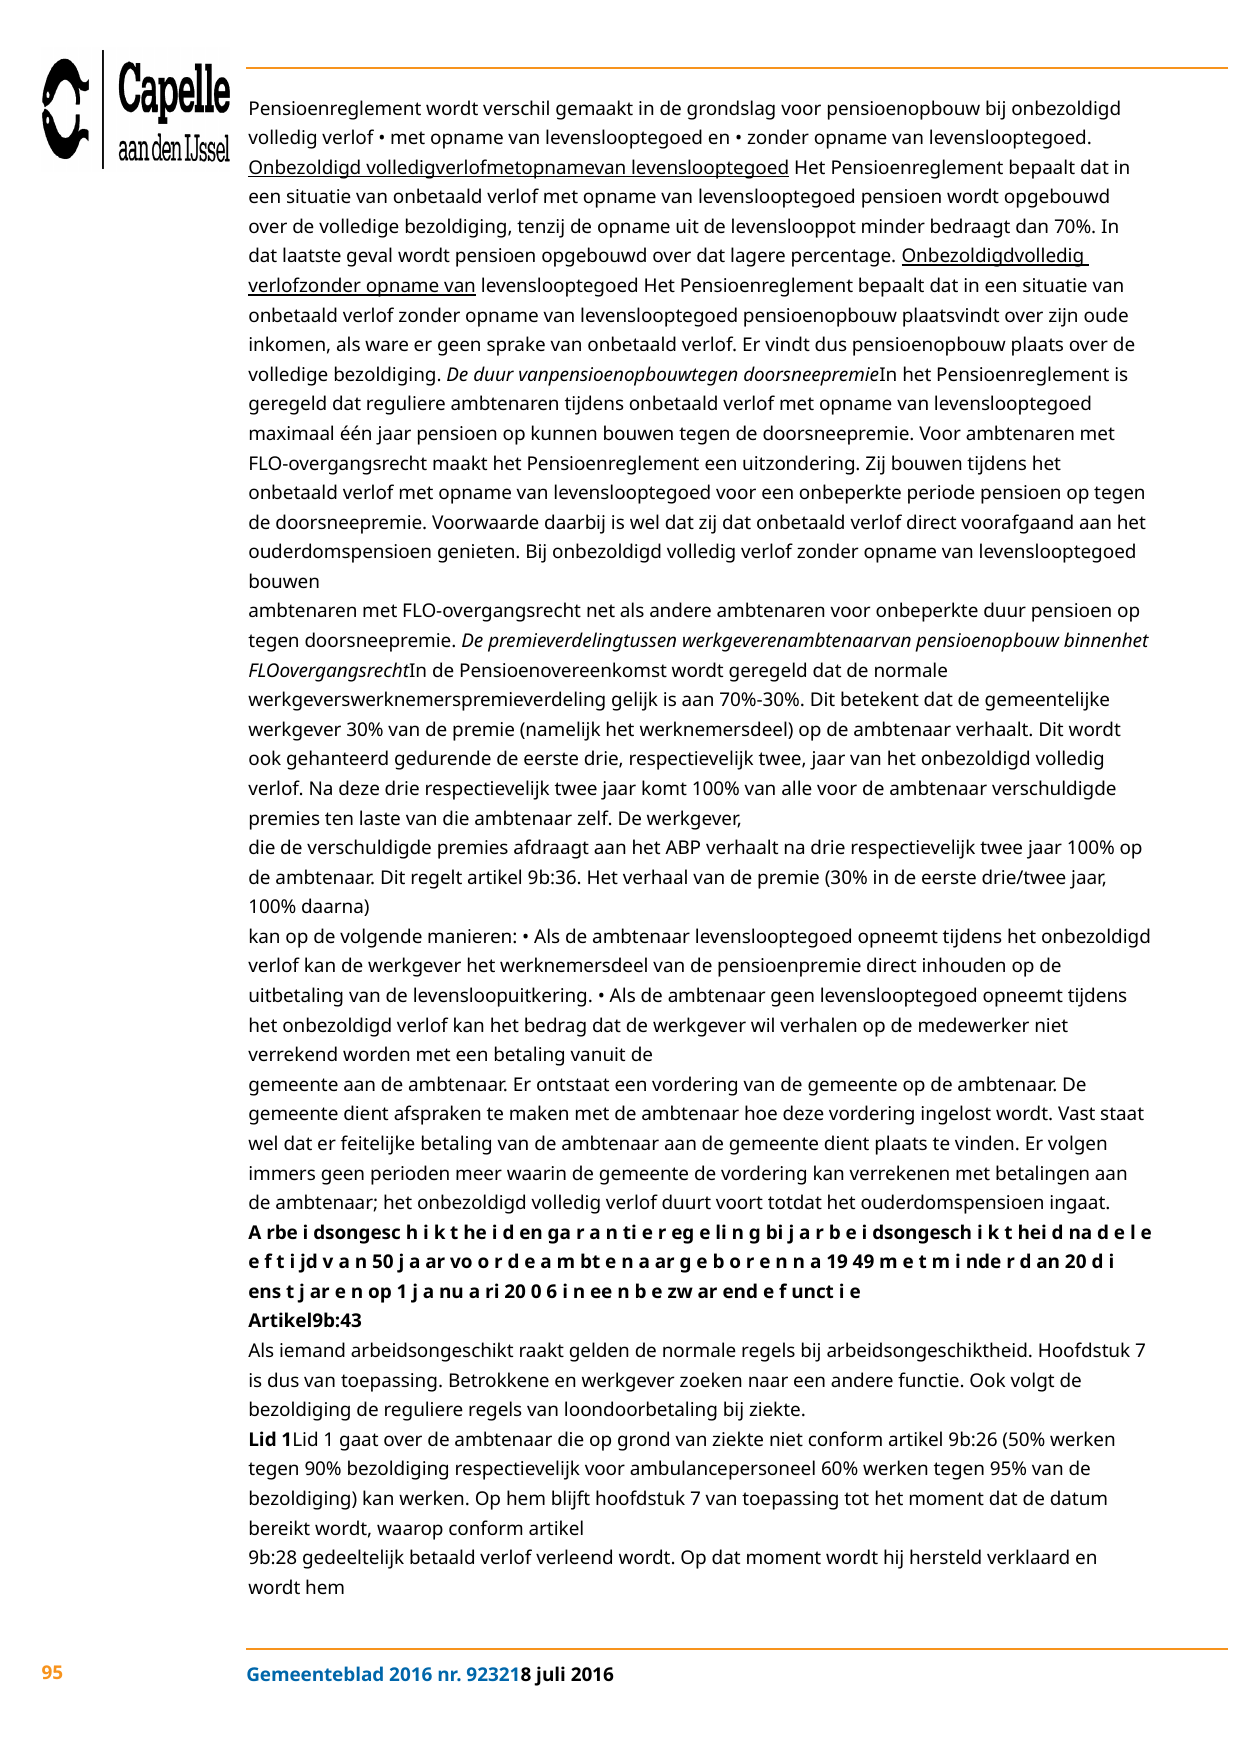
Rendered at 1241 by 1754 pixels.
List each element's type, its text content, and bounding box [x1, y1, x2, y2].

text A rbe i dsongesc h i k t he i d en ga r a n ti e r eg e li n g bi j a r b e i dsongesch i k t hei d na d e l e e f t i jd v a n 50 j a ar vo o r d e a m bt e n a ar g e b o r e n n a 19 49 m e t m i nde r d an 20 d i ens t j ar e n op 1 j a nu a ri 20 0 6 i n ee n b e zw ar end e f unct i e [248, 1219, 1152, 1304]
text Artikel9b:43 [248, 1308, 1152, 1333]
text die de verschuldigde premies afdraagt aan het ABP verhaalt na drie respectievelijk twee jaar 100% op de ambtenaar. Dit regelt artikel 9b:36. Het verhaal van de premie (30% in de eerste drie/twee jaar, 100% daarna) [248, 834, 1152, 919]
text Lid 1Lid 1 gaat over de ambtenaar die op grond van ziekte niet conform artikel 9b:26 (50% werken tegen 90% bezoldiging respectievelijk voor ambulancepersoneel 60% werken tegen 95% van de bezoldiging) kan werken. Op hem blijft hoofdstuk 7 van toepassing tot het moment dat de datum bereikt wordt, waarop conform artikel [248, 1426, 1152, 1541]
text 9b:28 gedeeltelijk betaald verlof verleend wordt. Op dat moment wordt hij hersteld verklaard en wordt hem [248, 1544, 1152, 1600]
text gemeente aan de ambtenaar. Er ontstaat een vordering van de gemeente op de ambtenaar. De gemeente dient afspraken te maken met de ambtenaar hoe deze vordering ingelost wordt. Vast staat wel dat er feitelijke betaling van de ambtenaar aan de gemeente dient plaats te vinden. Er volgen immers geen perioden meer waarin de gemeente de vordering kan verrekenen met betalingen aan de ambtenaar; het onbezoldigd volledig verlof duurt voort totdat het ouderdomspensioen ingaat. [248, 1071, 1152, 1215]
picture [41, 47, 231, 172]
text kan op de volgende manieren: • Als de ambtenaar levenslooptegoed opneemt tijdens het onbezoldigd verlof kan de werkgever het werknemersdeel van de pensioenpremie direct inhouden op de uitbetaling van de levensloopuitkering. • Als de ambtenaar geen levenslooptegoed opneemt tijdens het onbezoldigd verlof kan het bedrag dat de werkgever wil verhalen op de medewerker niet verrekend worden met een betaling vanuit de [248, 923, 1152, 1067]
text Als iemand arbeidsongeschikt raakt gelden de normale regels bij arbeidsongeschiktheid. Hoofdstuk 7 is dus van toepassing. Betrokkene en werkgever zoeken naar een andere functie. Ook volgt de bezoldiging de reguliere regels van loondoorbetaling bij ziekte. [248, 1337, 1152, 1422]
text ambtenaren met FLO-overgangsrecht net als andere ambtenaren voor onbeperkte duur pensioen op tegen doorsneepremie. De premieverdelingtussen werkgeverenambtenaarvan pensioenopbouw binnenhet FLOovergangsrechtIn de Pensioenovereenkomst wordt geregeld dat de normale werkgeverswerknemerspremieverdeling gelijk is aan 70%-30%. Dit betekent dat de gemeentelijke werkgever 30% van de premie (namelijk het werknemersdeel) op de ambtenaar verhaalt. Dit wordt ook gehanteerd gedurende de eerste drie, respectievelijk twee, jaar van het onbezoldigd volledig verlof. Na deze drie respectievelijk twee jaar komt 100% van alle voor de ambtenaar verschuldigde premies ten laste van die ambtenaar zelf. De werkgever, [248, 598, 1152, 831]
text Pensioenreglement wordt verschil gemaakt in de grondslag voor pensioenopbouw bij onbezoldigd volledig verlof • met opname van levenslooptegoed en • zonder opname van levenslooptegoed. Onbezoldigd volledigverlofmetopnamevan levenslooptegoed Het Pensioenreglement bepaalt dat in een situatie van onbetaald verlof met opname van levenslooptegoed pensioen wordt opgebouwd over de volledige bezoldiging, tenzij de opname uit de levenslooppot minder bedraagt dan 70%. In dat laatste geval wordt pensioen opgebouwd over dat lagere percentage. Onbezoldigdvolledig verlofzonder opname van levenslooptegoed Het Pensioenreglement bepaalt dat in een situatie van onbetaald verlof zonder opname van levenslooptegoed pensioenopbouw plaatsvindt over zijn oude inkomen, als ware er geen sprake van onbetaald verlof. Er vindt dus pensioenopbouw plaats over de volledige bezoldiging. De duur vanpensioenopbouwtegen doorsneepremieIn het Pensioenreglement is geregeld dat reguliere ambtenaren tijdens onbetaald verlof met opname van levenslooptegoed maximaal één jaar pensioen op kunnen bouwen tegen de doorsneepremie. Voor ambtenaren met FLO-overgangsrecht maakt het Pensioenreglement een uitzondering. Zij bouwen tijdens het onbetaald verlof met opname van levenslooptegoed voor een onbeperkte periode pensioen op tegen de doorsneepremie. Voorwaarde daarbij is wel dat zij dat onbetaald verlof direct voorafgaand aan het ouderdomspensioen genieten. Bij onbezoldigd volledig verlof zonder opname van levenslooptegoed bouwen [248, 95, 1152, 594]
